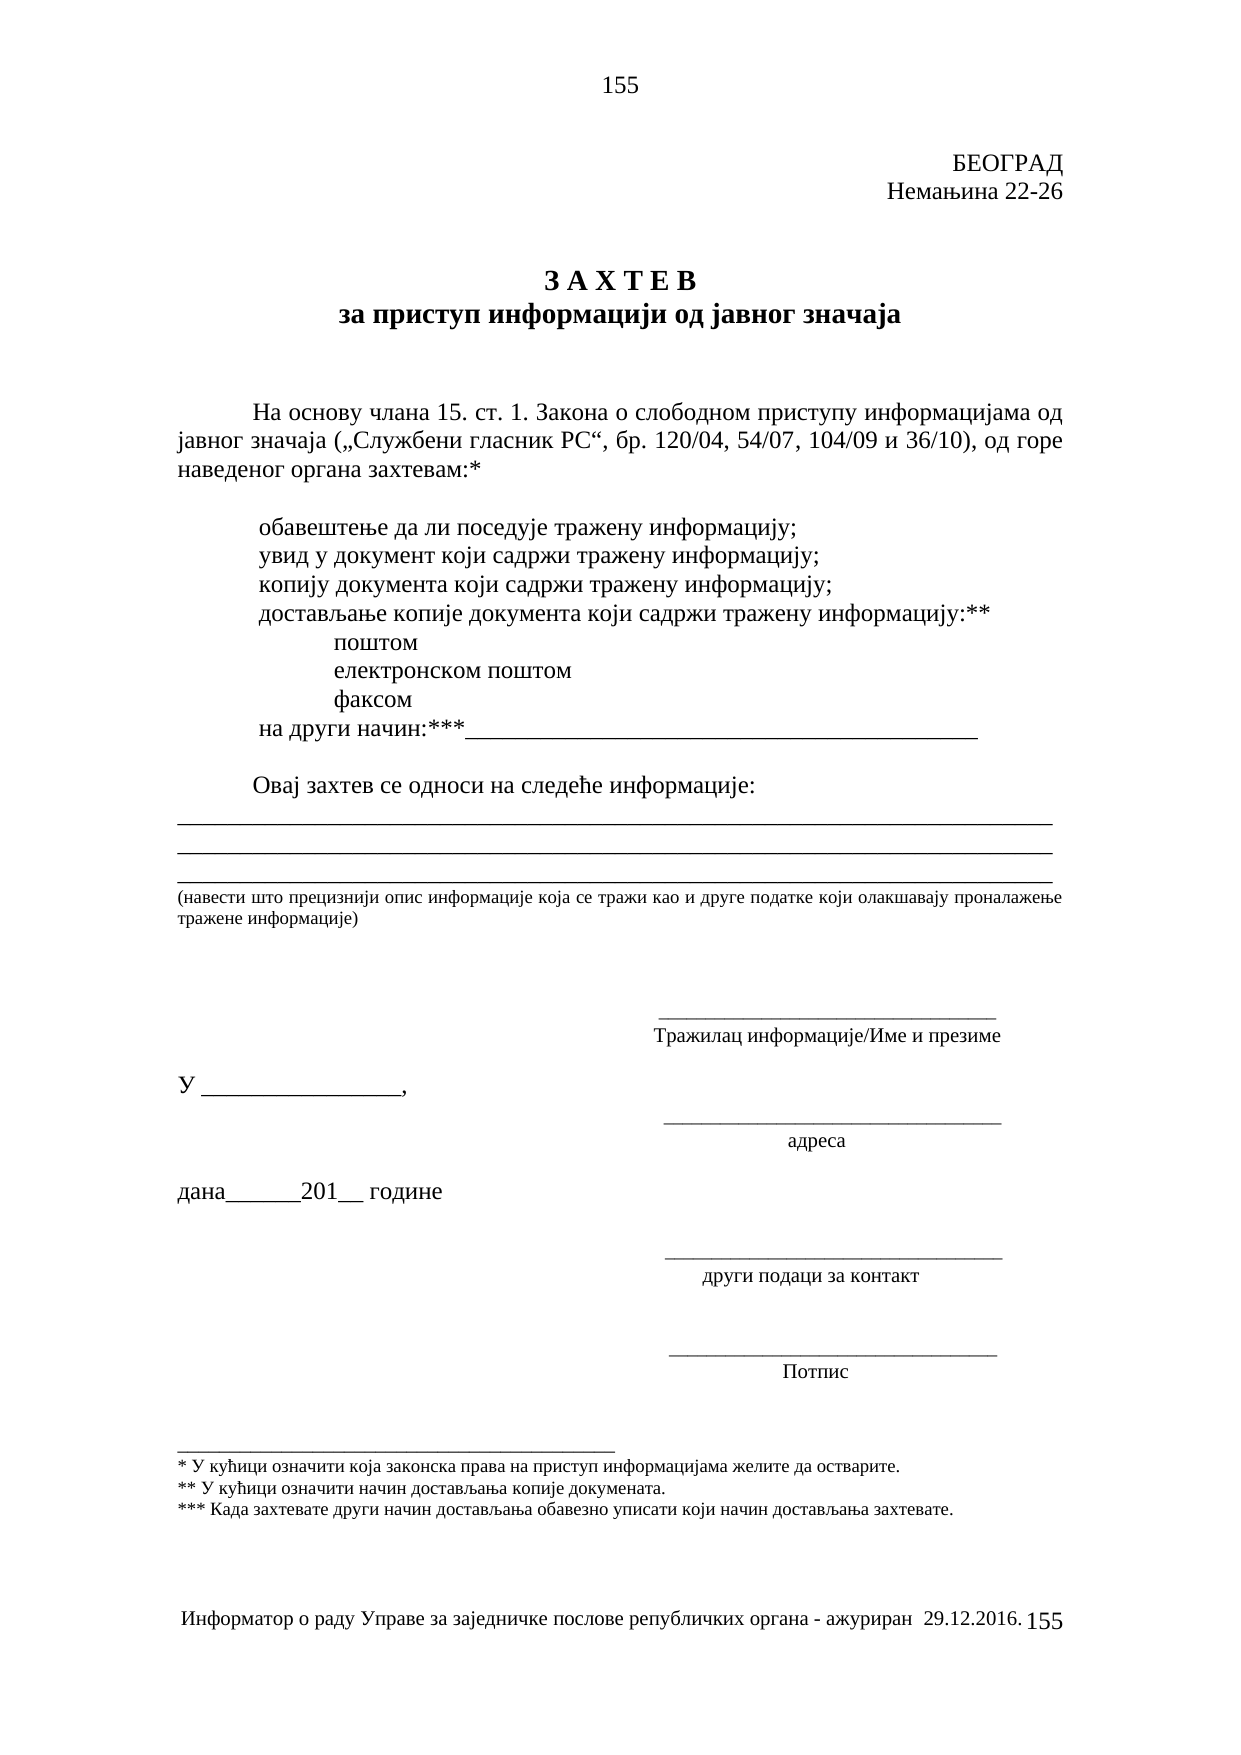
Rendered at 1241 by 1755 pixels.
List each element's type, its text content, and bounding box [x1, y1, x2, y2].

text ⁫ поштом [252, 627, 1063, 656]
text ⁫ факсом [252, 684, 1063, 713]
text ⁫ на други начин:***_________________________________________ [177, 713, 1063, 742]
text * У кућици означити која законска права на приступ информацијама желите да остварите. [177, 1455, 1063, 1477]
text дана______201__ године ____________________________________ [177, 1176, 1063, 1262]
text На основу члана 15. ст. 1. Закона о слободном приступу информацијама од јавног значаја („Службени гласник РС“, бр. 120/04, 54/07, 104/09 и 36/10), од горе наведеног органа захтевам:* [177, 397, 1063, 483]
text Немањина 22-26 [177, 176, 1063, 205]
text други подаци за контакт [177, 1262, 1063, 1287]
text З А Х Т Е В [177, 263, 1063, 296]
text ⁫ достављање копије документа који садржи тражену информацију:** [177, 598, 1063, 627]
text БЕОГРАД [177, 148, 1063, 176]
text Потпис [177, 1359, 1063, 1383]
text за приступ информацији од јавног значаја [177, 296, 1063, 330]
text ⁫ увид у документ који садржи тражену информацију; [177, 541, 1063, 569]
text __________________________________________ [177, 1431, 1063, 1455]
text ____________________________________ [552, 974, 1063, 1022]
text ⁫ копију документа који садржи тражену информацију; [177, 569, 1063, 598]
text ⁫ обавештење да ли поседује тражену информацију; [177, 512, 1063, 541]
text Тражилац информације/Име и презиме [177, 1022, 1063, 1047]
text Овај захтев се односи на следеће информације: [177, 771, 1063, 799]
text (навести што прецизнији опис информације која се тражи као и друге податке који олакшавају проналажење тражене информације) [177, 886, 1063, 929]
text У ________________, ____________________________________ [177, 1071, 1063, 1128]
text ** У кућици означити начин достављања копије докумената. [177, 1477, 1063, 1498]
text __________________________________________________________________________________________________________________________________________________________________________________________________________________ [177, 799, 1063, 886]
text ___________________________________ [177, 1311, 1063, 1359]
text адреса [177, 1128, 1063, 1152]
text ⁫ електронском поштом [252, 656, 1063, 684]
text *** Када захтевате други начин достављања обавезно уписати који начин достављања захтевате. [177, 1498, 1063, 1520]
